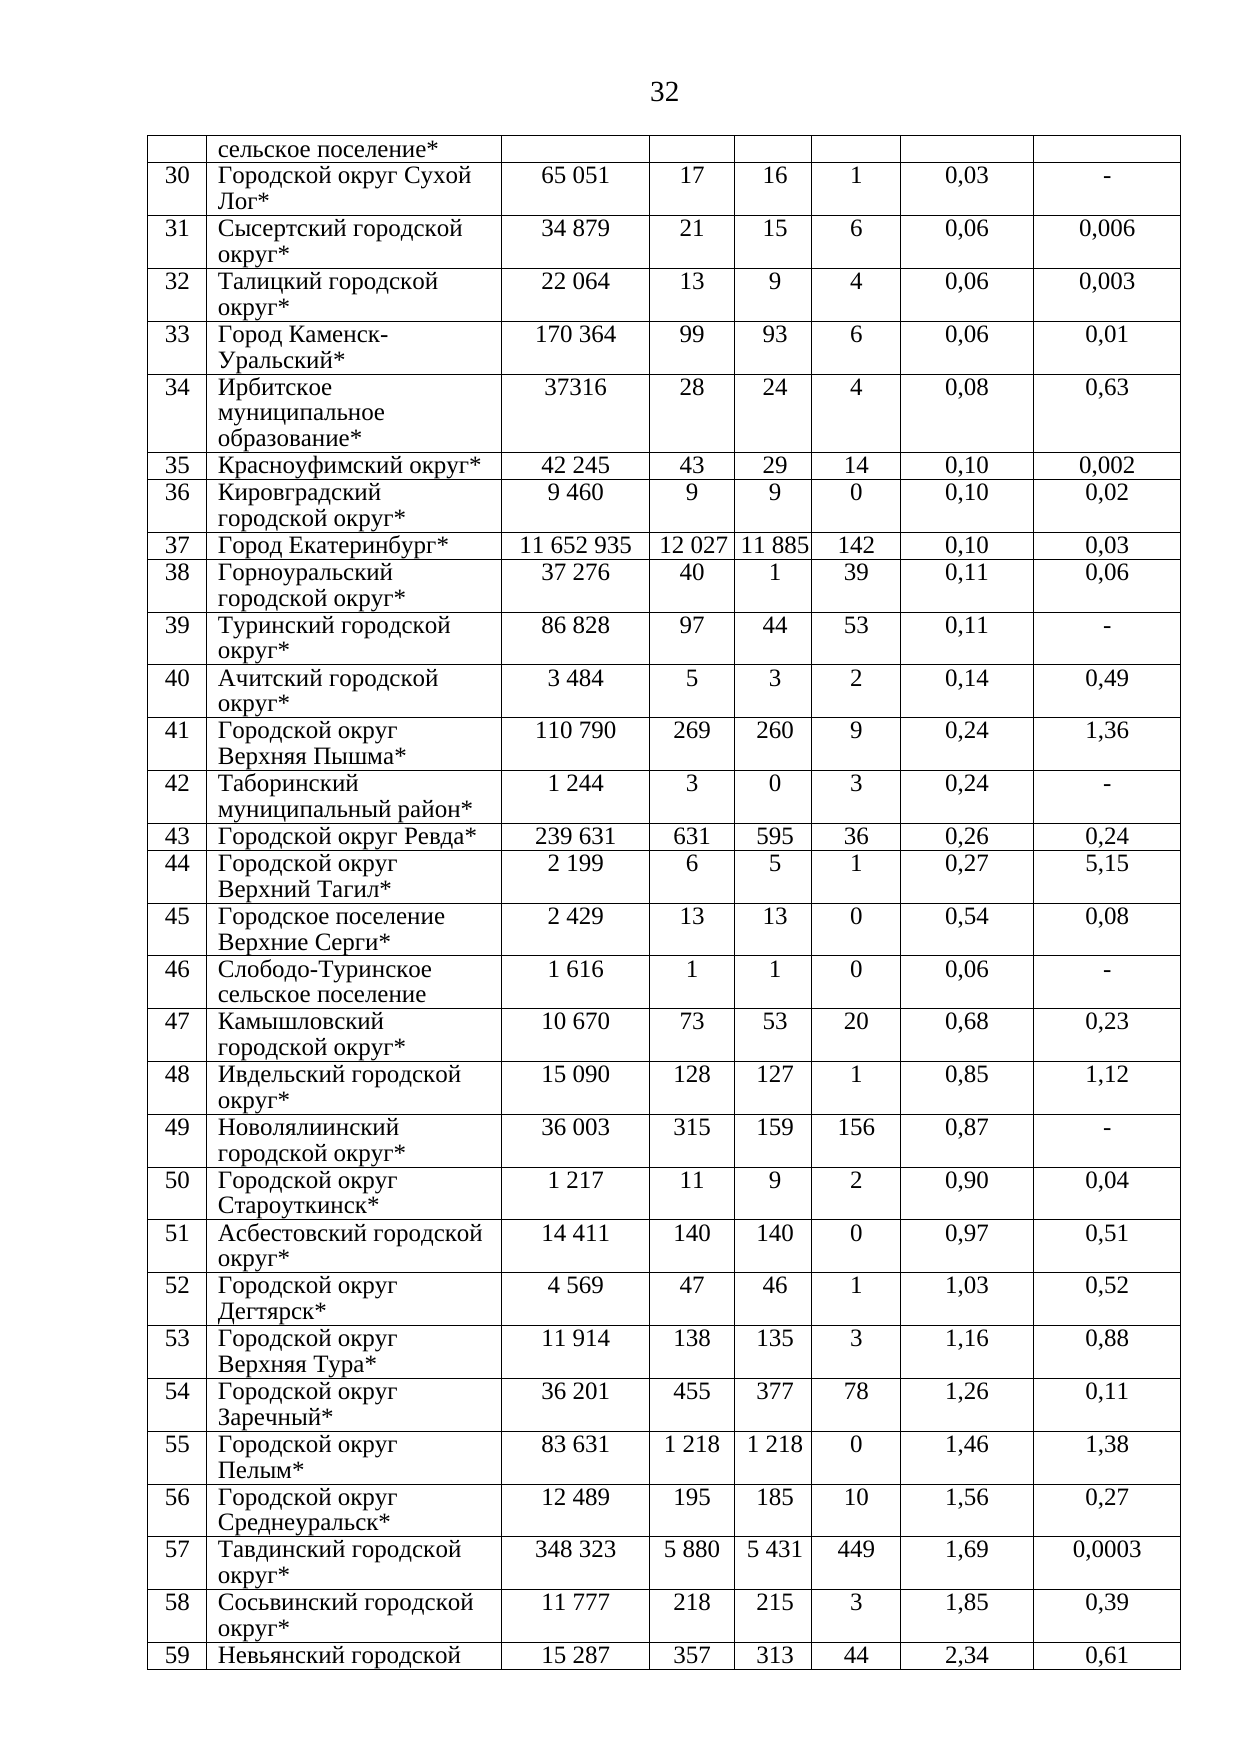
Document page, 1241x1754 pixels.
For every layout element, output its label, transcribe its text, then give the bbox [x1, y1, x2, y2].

table_cell 0,06 [901, 956, 1033, 1008]
table_cell 185 [735, 1485, 811, 1536]
table_cell 170 364 [502, 322, 649, 373]
table_cell 1 [735, 560, 811, 612]
table_cell 43 [148, 824, 206, 850]
table_cell 0,87 [901, 1115, 1033, 1167]
table_cell 15 090 [502, 1062, 649, 1114]
table_cell 39 [812, 560, 900, 612]
table_cell 28 [650, 375, 734, 452]
table_cell 2 199 [502, 851, 649, 902]
table_cell 32 [148, 269, 206, 321]
table_cell 0 [812, 904, 900, 955]
table_cell Таборинский муниципальный район* [207, 771, 501, 823]
table_cell 3 [812, 1326, 900, 1378]
table_cell 4 569 [502, 1273, 649, 1325]
table_cell 1,26 [901, 1379, 1033, 1431]
table_cell 11 [650, 1168, 734, 1219]
table_cell 73 [650, 1009, 734, 1061]
table_cell 9 [735, 480, 811, 532]
table_cell 110 790 [502, 718, 649, 770]
table_cell 127 [735, 1062, 811, 1114]
table_cell 51 [148, 1220, 206, 1272]
table_cell 1,46 [901, 1432, 1033, 1483]
table_cell Ачитский городской округ* [207, 665, 501, 717]
table_cell 35 [148, 453, 206, 479]
table_cell 2 429 [502, 904, 649, 955]
table_cell 9 460 [502, 480, 649, 532]
table_cell 47 [148, 1009, 206, 1061]
table_cell 37 276 [502, 560, 649, 612]
table_cell 0,002 [1034, 453, 1180, 479]
table_cell 58 [148, 1590, 206, 1642]
table_cell 15 287 [502, 1643, 649, 1669]
table_cell Невьянский городской [207, 1643, 501, 1669]
table_cell 0,06 [901, 269, 1033, 321]
table_cell 46 [735, 1273, 811, 1325]
table_cell 36 [148, 480, 206, 532]
table_cell 0 [812, 956, 900, 1008]
table_cell 3 [735, 665, 811, 717]
table_cell 11 914 [502, 1326, 649, 1378]
table_cell 142 [812, 533, 900, 559]
table_cell Горноуральский городской округ* [207, 560, 501, 612]
table_cell 0,27 [901, 851, 1033, 902]
table_cell 0,49 [1034, 665, 1180, 717]
table_cell 13 [650, 269, 734, 321]
table_cell 269 [650, 718, 734, 770]
table_cell 1 [735, 956, 811, 1008]
table_cell 239 631 [502, 824, 649, 850]
table_cell 45 [148, 904, 206, 955]
table_cell 29 [735, 453, 811, 479]
table_cell Камышловский городской округ* [207, 1009, 501, 1061]
table_cell 377 [735, 1379, 811, 1431]
table_cell 0,11 [901, 560, 1033, 612]
table_cell 46 [148, 956, 206, 1008]
table_cell Городской округ Ревда* [207, 824, 501, 850]
table_cell Городской округ Пелым* [207, 1432, 501, 1483]
table_cell 455 [650, 1379, 734, 1431]
table_cell 9 [735, 1168, 811, 1219]
table_cell Сосьвинский городской округ* [207, 1590, 501, 1642]
table_cell Городской округ Верхняя Тура* [207, 1326, 501, 1378]
table_cell 44 [148, 851, 206, 902]
table_cell Кировградский городской округ* [207, 480, 501, 532]
table_cell 16 [735, 163, 811, 215]
table_cell 11 777 [502, 1590, 649, 1642]
table_cell 1 [812, 1062, 900, 1114]
table_cell Городской округ Верхняя Пышма* [207, 718, 501, 770]
table_cell 10 [812, 1485, 900, 1536]
table_cell 0,97 [901, 1220, 1033, 1272]
table_cell 9 [650, 480, 734, 532]
table_cell 0,27 [1034, 1485, 1180, 1536]
table_cell Городской округ Верхний Тагил* [207, 851, 501, 902]
table_cell 33 [148, 322, 206, 373]
table_cell 1,16 [901, 1326, 1033, 1378]
table_cell 357 [650, 1643, 734, 1669]
table_cell 5 880 [650, 1537, 734, 1589]
table_cell 5,15 [1034, 851, 1180, 902]
table_cell 260 [735, 718, 811, 770]
table_cell 86 828 [502, 613, 649, 664]
table_cell 0,24 [901, 718, 1033, 770]
table_cell 218 [650, 1590, 734, 1642]
table_cell 0,06 [901, 322, 1033, 373]
table_cell 83 631 [502, 1432, 649, 1483]
table_cell 6 [650, 851, 734, 902]
table_cell 0,24 [1034, 824, 1180, 850]
table_cell Новолялиинский городской округ* [207, 1115, 501, 1167]
table_cell 54 [148, 1379, 206, 1431]
table_cell 0,11 [901, 613, 1033, 664]
table_cell 2 [812, 665, 900, 717]
table_cell 1 218 [735, 1432, 811, 1483]
table_cell Туринский городской округ* [207, 613, 501, 664]
table_cell 36 003 [502, 1115, 649, 1167]
table_cell 128 [650, 1062, 734, 1114]
table_cell Городской округ Заречный* [207, 1379, 501, 1431]
table_cell 156 [812, 1115, 900, 1167]
table_cell 11 885 [735, 533, 811, 559]
table_cell 1 [650, 956, 734, 1008]
table_cell 1,38 [1034, 1432, 1180, 1483]
table_cell Городской округ Сухой Лог* [207, 163, 501, 215]
table_cell 42 [148, 771, 206, 823]
table_cell 11 652 935 [502, 533, 649, 559]
table_cell Тавдинский городской округ* [207, 1537, 501, 1589]
table_cell 0,08 [1034, 904, 1180, 955]
table_cell 40 [650, 560, 734, 612]
table_cell Городское поселение Верхние Серги* [207, 904, 501, 955]
table_cell 9 [812, 718, 900, 770]
table_cell 0 [812, 1220, 900, 1272]
table_cell 38 [148, 560, 206, 612]
table_cell 1 [812, 163, 900, 215]
table_cell 0,85 [901, 1062, 1033, 1114]
table_cell 0,63 [1034, 375, 1180, 452]
table_cell 1 244 [502, 771, 649, 823]
table_cell 3 [650, 771, 734, 823]
table_cell 0,04 [1034, 1168, 1180, 1219]
table_cell 14 [812, 453, 900, 479]
table_cell 31 [148, 216, 206, 268]
table_cell 24 [735, 375, 811, 452]
table_cell Городской округ Среднеуральск* [207, 1485, 501, 1536]
table_cell 0,0003 [1034, 1537, 1180, 1589]
table_cell 2 [812, 1168, 900, 1219]
table_cell 36 [812, 824, 900, 850]
table_cell сельское поселение* [207, 136, 501, 162]
table_cell 449 [812, 1537, 900, 1589]
table_cell 0,02 [1034, 480, 1180, 532]
table_cell 6 [812, 322, 900, 373]
table_cell 47 [650, 1273, 734, 1325]
table_cell Городской округ Староуткинск* [207, 1168, 501, 1219]
table_cell 215 [735, 1590, 811, 1642]
table_cell 55 [148, 1432, 206, 1483]
table_cell 42 245 [502, 453, 649, 479]
table_cell Город Каменск-Уральский* [207, 322, 501, 373]
table_cell 0,006 [1034, 216, 1180, 268]
table_cell 17 [650, 163, 734, 215]
table_cell 48 [148, 1062, 206, 1114]
table_cell 195 [650, 1485, 734, 1536]
table_cell 6 [812, 216, 900, 268]
table_cell 3 484 [502, 665, 649, 717]
table_cell Асбестовский городской округ* [207, 1220, 501, 1272]
table_cell 93 [735, 322, 811, 373]
table_cell [148, 136, 206, 162]
table_cell 1 [812, 1273, 900, 1325]
table_cell 0,03 [901, 163, 1033, 215]
table_cell 5 [735, 851, 811, 902]
table_cell 12 489 [502, 1485, 649, 1536]
table_cell 159 [735, 1115, 811, 1167]
table_cell 0,11 [1034, 1379, 1180, 1431]
table_cell 5 [650, 665, 734, 717]
table_cell 0,03 [1034, 533, 1180, 559]
table_cell 44 [812, 1643, 900, 1669]
table_cell 10 670 [502, 1009, 649, 1061]
table_cell 0,39 [1034, 1590, 1180, 1642]
table_cell 0,10 [901, 533, 1033, 559]
table_cell - [1034, 956, 1180, 1008]
table_cell 12 027 [650, 533, 734, 559]
table_cell 1,69 [901, 1537, 1033, 1589]
table_cell 348 323 [502, 1537, 649, 1589]
table_cell 22 064 [502, 269, 649, 321]
table_cell 0,24 [901, 771, 1033, 823]
table_cell - [1034, 613, 1180, 664]
table_cell [812, 136, 900, 162]
table_cell 59 [148, 1643, 206, 1669]
table_cell 315 [650, 1115, 734, 1167]
table_cell 0,06 [901, 216, 1033, 268]
table_cell 14 411 [502, 1220, 649, 1272]
table_cell [901, 136, 1033, 162]
table_cell 140 [735, 1220, 811, 1272]
table_cell 313 [735, 1643, 811, 1669]
table_cell 36 201 [502, 1379, 649, 1431]
table_cell 99 [650, 322, 734, 373]
table_cell 140 [650, 1220, 734, 1272]
table_cell 3 [812, 1590, 900, 1642]
table_cell 56 [148, 1485, 206, 1536]
table_cell [650, 136, 734, 162]
table_cell 41 [148, 718, 206, 770]
table_cell 0,06 [1034, 560, 1180, 612]
table_cell Талицкий городской округ* [207, 269, 501, 321]
table_cell Город Екатеринбург* [207, 533, 501, 559]
table_cell 15 [735, 216, 811, 268]
table_cell 78 [812, 1379, 900, 1431]
table_cell 13 [650, 904, 734, 955]
table_cell 5 431 [735, 1537, 811, 1589]
table_cell 4 [812, 375, 900, 452]
table_cell 20 [812, 1009, 900, 1061]
table_cell 0,10 [901, 480, 1033, 532]
table_cell Слободо-Туринское сельское поселение [207, 956, 501, 1008]
table_cell 30 [148, 163, 206, 215]
table_cell 39 [148, 613, 206, 664]
table_cell [502, 136, 649, 162]
table_cell 34 [148, 375, 206, 452]
table_cell 0,68 [901, 1009, 1033, 1061]
table_cell - [1034, 163, 1180, 215]
table_cell 0,61 [1034, 1643, 1180, 1669]
table_cell 0 [812, 480, 900, 532]
table_cell Красноуфимский округ* [207, 453, 501, 479]
table_cell 0,52 [1034, 1273, 1180, 1325]
table_cell 4 [812, 269, 900, 321]
table_cell 65 051 [502, 163, 649, 215]
table_cell 138 [650, 1326, 734, 1378]
table_cell 1,36 [1034, 718, 1180, 770]
table_cell 97 [650, 613, 734, 664]
table_cell 135 [735, 1326, 811, 1378]
table_cell 53 [735, 1009, 811, 1061]
table_cell 1,85 [901, 1590, 1033, 1642]
table_cell 9 [735, 269, 811, 321]
table_cell 0,003 [1034, 269, 1180, 321]
table_cell 1,12 [1034, 1062, 1180, 1114]
table_cell 37316 [502, 375, 649, 452]
table_cell 0,54 [901, 904, 1033, 955]
table_cell 21 [650, 216, 734, 268]
table_cell 0,14 [901, 665, 1033, 717]
table_cell 0,10 [901, 453, 1033, 479]
table_cell 52 [148, 1273, 206, 1325]
table_cell 631 [650, 824, 734, 850]
table_cell 1 218 [650, 1432, 734, 1483]
table_cell 0 [812, 1432, 900, 1483]
table_cell 0,88 [1034, 1326, 1180, 1378]
table_cell 1 217 [502, 1168, 649, 1219]
table_cell - [1034, 136, 1180, 162]
table_cell Сысертский городской округ* [207, 216, 501, 268]
table_cell Ивдельский городской округ* [207, 1062, 501, 1114]
table_cell 43 [650, 453, 734, 479]
table_cell 57 [148, 1537, 206, 1589]
table_cell 0,90 [901, 1168, 1033, 1219]
table_cell 37 [148, 533, 206, 559]
table_cell 1 [812, 851, 900, 902]
table_cell 53 [148, 1326, 206, 1378]
table_cell 2,34 [901, 1643, 1033, 1669]
table_cell 34 879 [502, 216, 649, 268]
table_cell 53 [812, 613, 900, 664]
table_cell 50 [148, 1168, 206, 1219]
table_cell 49 [148, 1115, 206, 1167]
table_cell 44 [735, 613, 811, 664]
table_cell 595 [735, 824, 811, 850]
table_cell 0 [735, 771, 811, 823]
table_cell Городской округ Дегтярск* [207, 1273, 501, 1325]
table_cell Ирбитское муниципальное образование* [207, 375, 501, 452]
table_cell 0,08 [901, 375, 1033, 452]
table_cell 0,23 [1034, 1009, 1180, 1061]
table_cell 13 [735, 904, 811, 955]
table_cell 1,56 [901, 1485, 1033, 1536]
table_cell 1,03 [901, 1273, 1033, 1325]
table_cell - [1034, 1115, 1180, 1167]
table_cell 40 [148, 665, 206, 717]
table_cell 0,26 [901, 824, 1033, 850]
table_cell 1 616 [502, 956, 649, 1008]
table_cell [735, 136, 811, 162]
table_cell 0,51 [1034, 1220, 1180, 1272]
table_cell 0,01 [1034, 322, 1180, 373]
table_cell 3 [812, 771, 900, 823]
table_cell - [1034, 771, 1180, 823]
